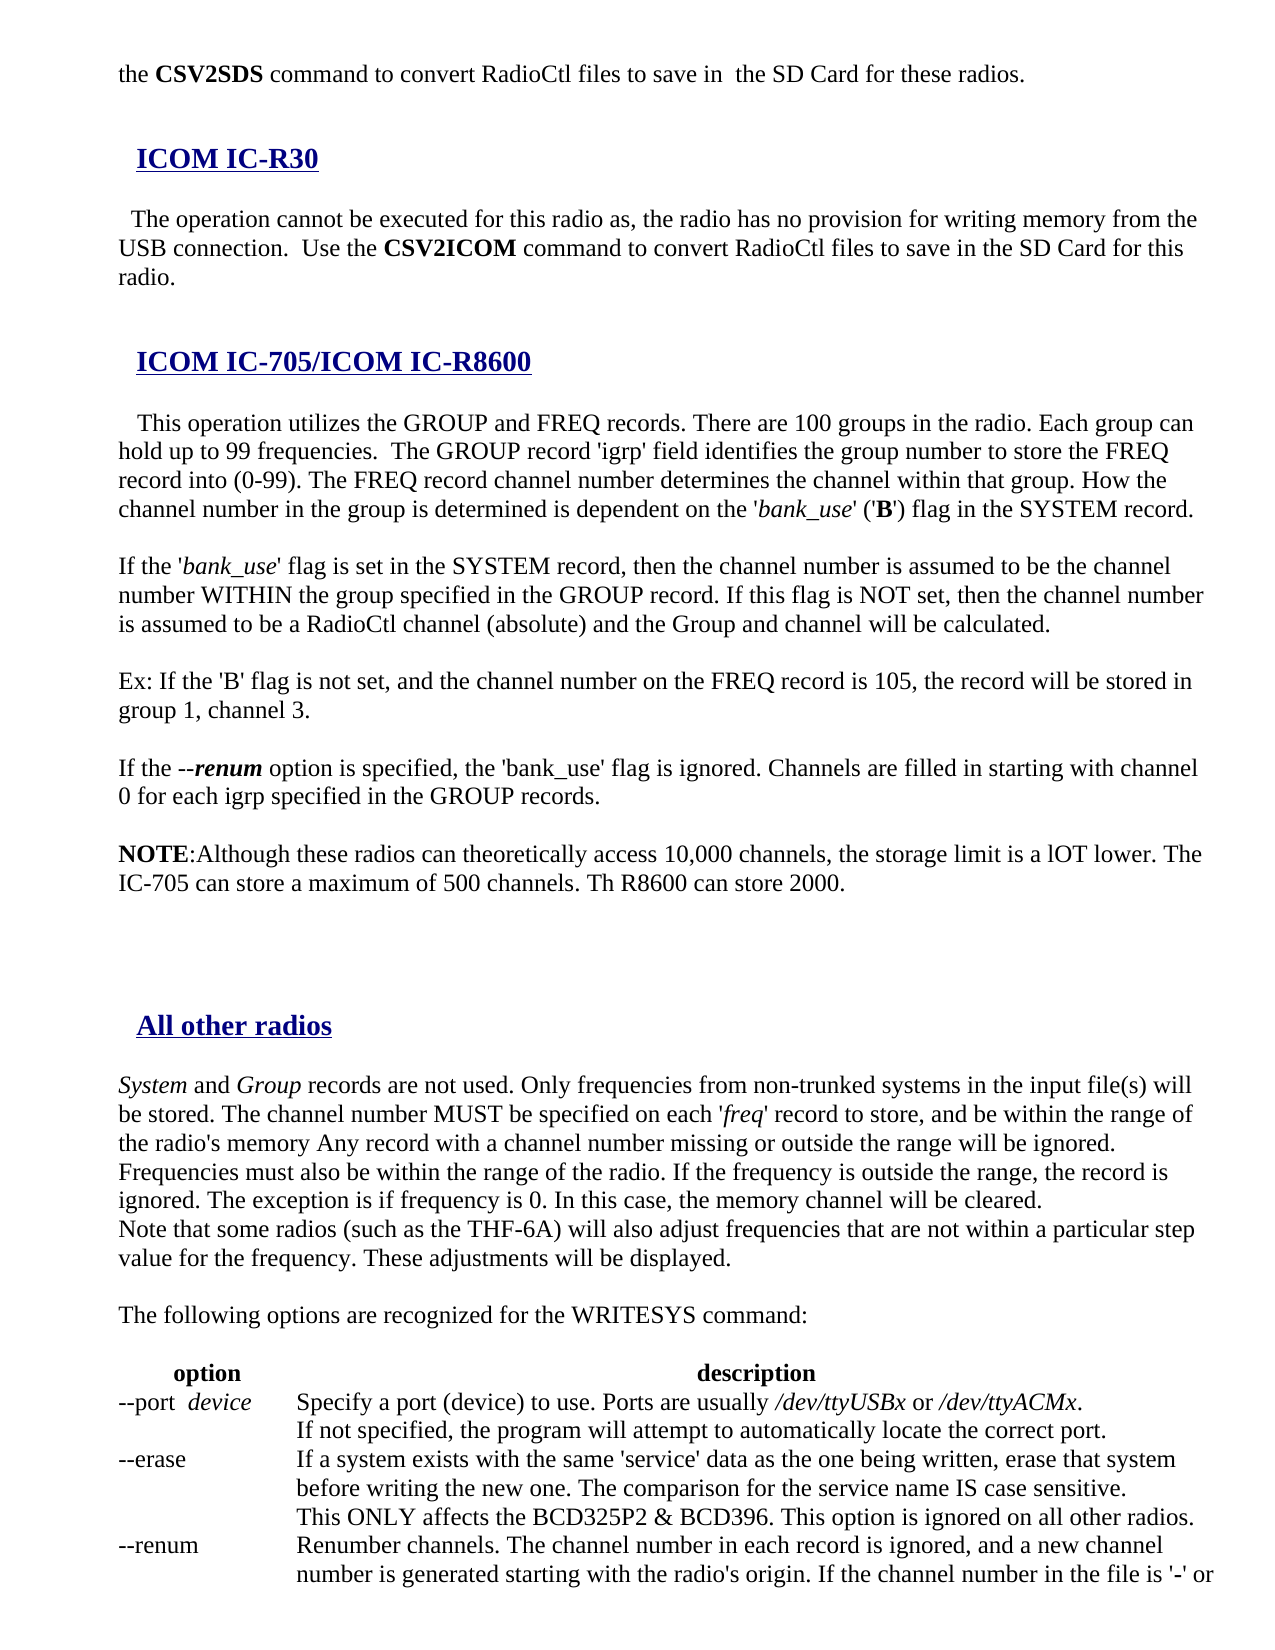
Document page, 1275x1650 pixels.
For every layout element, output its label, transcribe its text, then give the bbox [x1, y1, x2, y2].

text NOTE:Although these radios can theoretically access 10,000 channels, the storage limit is a lOT lower. The IC-705 can store a maximum of 500 channels. Th R8600 can store 2000. [118, 839, 1216, 896]
text the CSV2SDS command to convert RadioCtl files to save in the SD Card for these radios. [118, 59, 1216, 88]
table_header option [118, 1358, 296, 1387]
text This operation utilizes the GROUP and FREQ records. There are 100 groups in the radio. Each group can hold up to 99 frequencies. The GROUP record 'igrp' field identifies the group number to store the FREQ record into (0-99). The FREQ record channel number determines the channel within that group. How the channel number in the group is determined is dependent on the 'bank_use' ('B') flag in the SYSTEM record. [118, 408, 1216, 523]
table_cell --renum [118, 1531, 296, 1588]
text The following options are recognized for the WRITESYS command: [118, 1301, 1216, 1329]
table_header description [296, 1358, 1217, 1387]
subtitle All other radios [136, 1008, 1216, 1041]
text Ex: If the 'B' flag is not set, and the channel number on the FREQ record is 105, the record will be stored in group 1, channel 3. [118, 666, 1216, 724]
text If the --renum option is specified, the 'bank_use' flag is ignored. Channels are filled in starting with channel 0 for each igrp specified in the GROUP records. [118, 753, 1216, 810]
text If the 'bank_use' flag is set in the SYSTEM record, then the channel number is assumed to be the channel number WITHIN the group specified in the GROUP record. If this flag is NOT set, then the channel number is assumed to be a RadioCtl channel (absolute) and the Group and channel will be calculated. [118, 551, 1216, 638]
text System and Group records are not used. Only frequencies from non-trunked systems in the input file(s) will be stored. The channel number MUST be specified on each 'freq' record to store, and be within the range of the radio's memory Any record with a channel number missing or outside the range will be ignored. [118, 1071, 1216, 1157]
subtitle ICOM IC-R30 [136, 142, 1216, 175]
table_cell If a system exists with the same 'service' data as the one being written, erase that system before writing the new one. The comparison for the service name IS case sensitive. This ONLY affects the BCD325P2 & BCD396. This option is ignored on all other radios. [296, 1444, 1217, 1531]
table_cell --port device [118, 1387, 296, 1444]
table_cell Specify a port (device) to use. Ports are usually /dev/ttyUSBx or /dev/ttyACMx. If not specified, the program will attempt to automatically locate the correct port. [296, 1387, 1217, 1444]
subtitle ICOM IC-705/ICOM IC-R8600 [136, 344, 1216, 378]
text The operation cannot be executed for this radio as, the radio has no provision for writing memory from the USB connection. Use the CSV2ICOM command to convert RadioCtl files to save in the SD Card for this radio. [118, 204, 1216, 291]
text Frequencies must also be within the range of the radio. If the frequency is outside the range, the record is ignored. The exception is if frequency is 0. In this case, the memory channel will be cleared. [118, 1157, 1216, 1214]
text Note that some radios (such as the THF-6A) will also adjust frequencies that are not within a particular step value for the frequency. These adjustments will be displayed. [118, 1214, 1216, 1272]
table_cell Renumber channels. The channel number in each record is ignored, and a new channel number is generated starting with the radio's origin. If the channel number in the file is '-' or [296, 1531, 1217, 1588]
table_cell --erase [118, 1444, 296, 1531]
